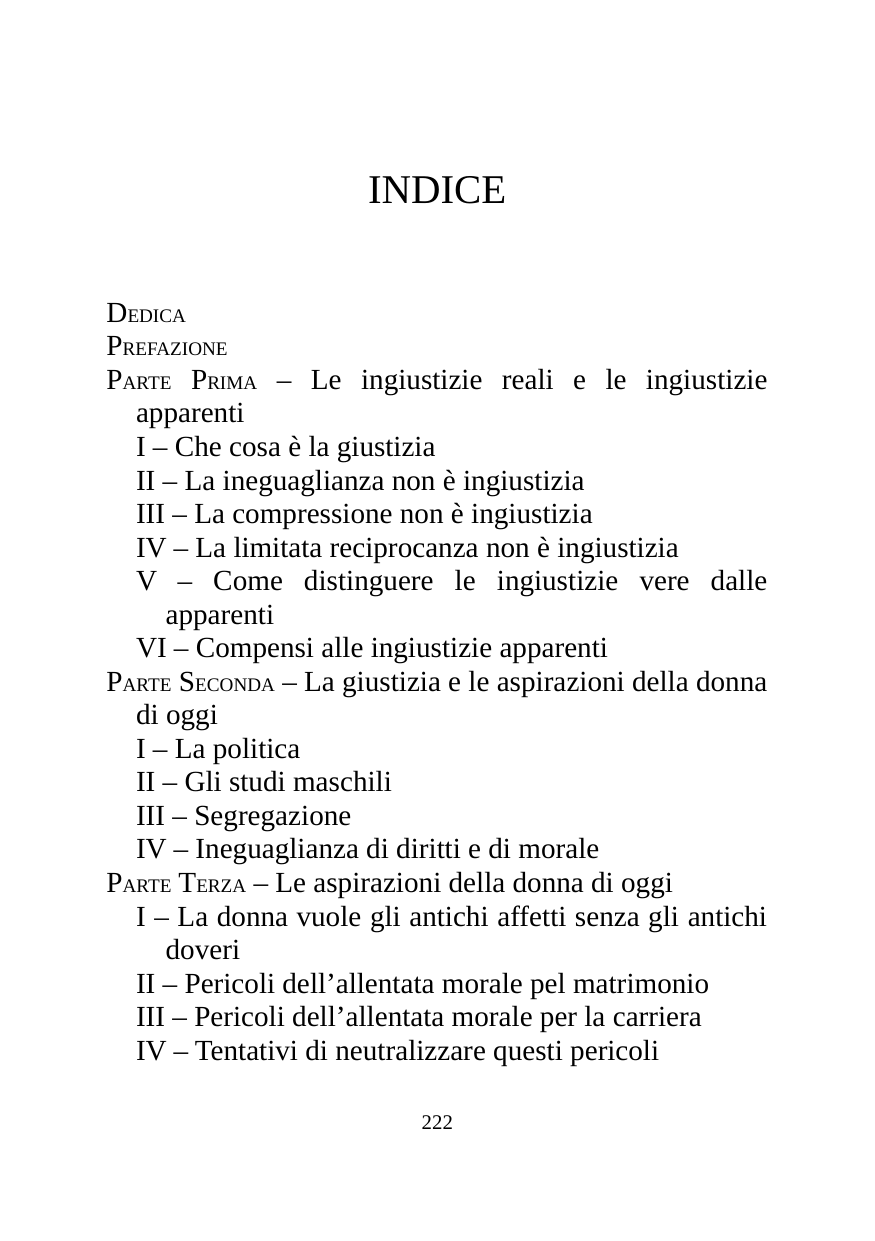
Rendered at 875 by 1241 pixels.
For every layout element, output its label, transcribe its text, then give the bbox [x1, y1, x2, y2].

text Parte Terza – Le aspirazioni della donna di oggi [106, 865, 768, 899]
text Prefazione [106, 328, 768, 362]
text Parte Seconda – La giustizia e le aspirazioni della donna di oggi [106, 664, 768, 731]
text III – Segregazione [136, 798, 768, 832]
text III – La compressione non è ingiustizia [136, 496, 768, 530]
text III – Pericoli dell’allentata morale per la carriera [136, 999, 768, 1033]
text II – La ineguaglianza non è ingiustizia [136, 463, 768, 496]
text IV – La limitata reciprocanza non è ingiustizia [136, 530, 768, 563]
text IV – Ineguaglianza di diritti e di morale [136, 832, 768, 865]
text I – Che cosa è la giustizia [136, 429, 768, 463]
text II – Gli studi maschili [136, 764, 768, 798]
text I – La politica [136, 731, 768, 764]
text Dedica [106, 295, 768, 328]
text I – La donna vuole gli antichi affetti senza gli antichi doveri [136, 899, 768, 966]
text Parte Prima – Le ingiustizie reali e le ingiustizie apparenti [106, 362, 768, 429]
text V – Come distinguere le ingiustizie vere dalle apparenti [136, 563, 768, 630]
subtitle INDICE [106, 165, 768, 212]
text IV – Tentativi di neutralizzare questi pericoli [136, 1033, 768, 1066]
text II – Pericoli dell’allentata morale pel matrimonio [136, 966, 768, 999]
text VI – Compensi alle ingiustizie apparenti [136, 630, 768, 664]
